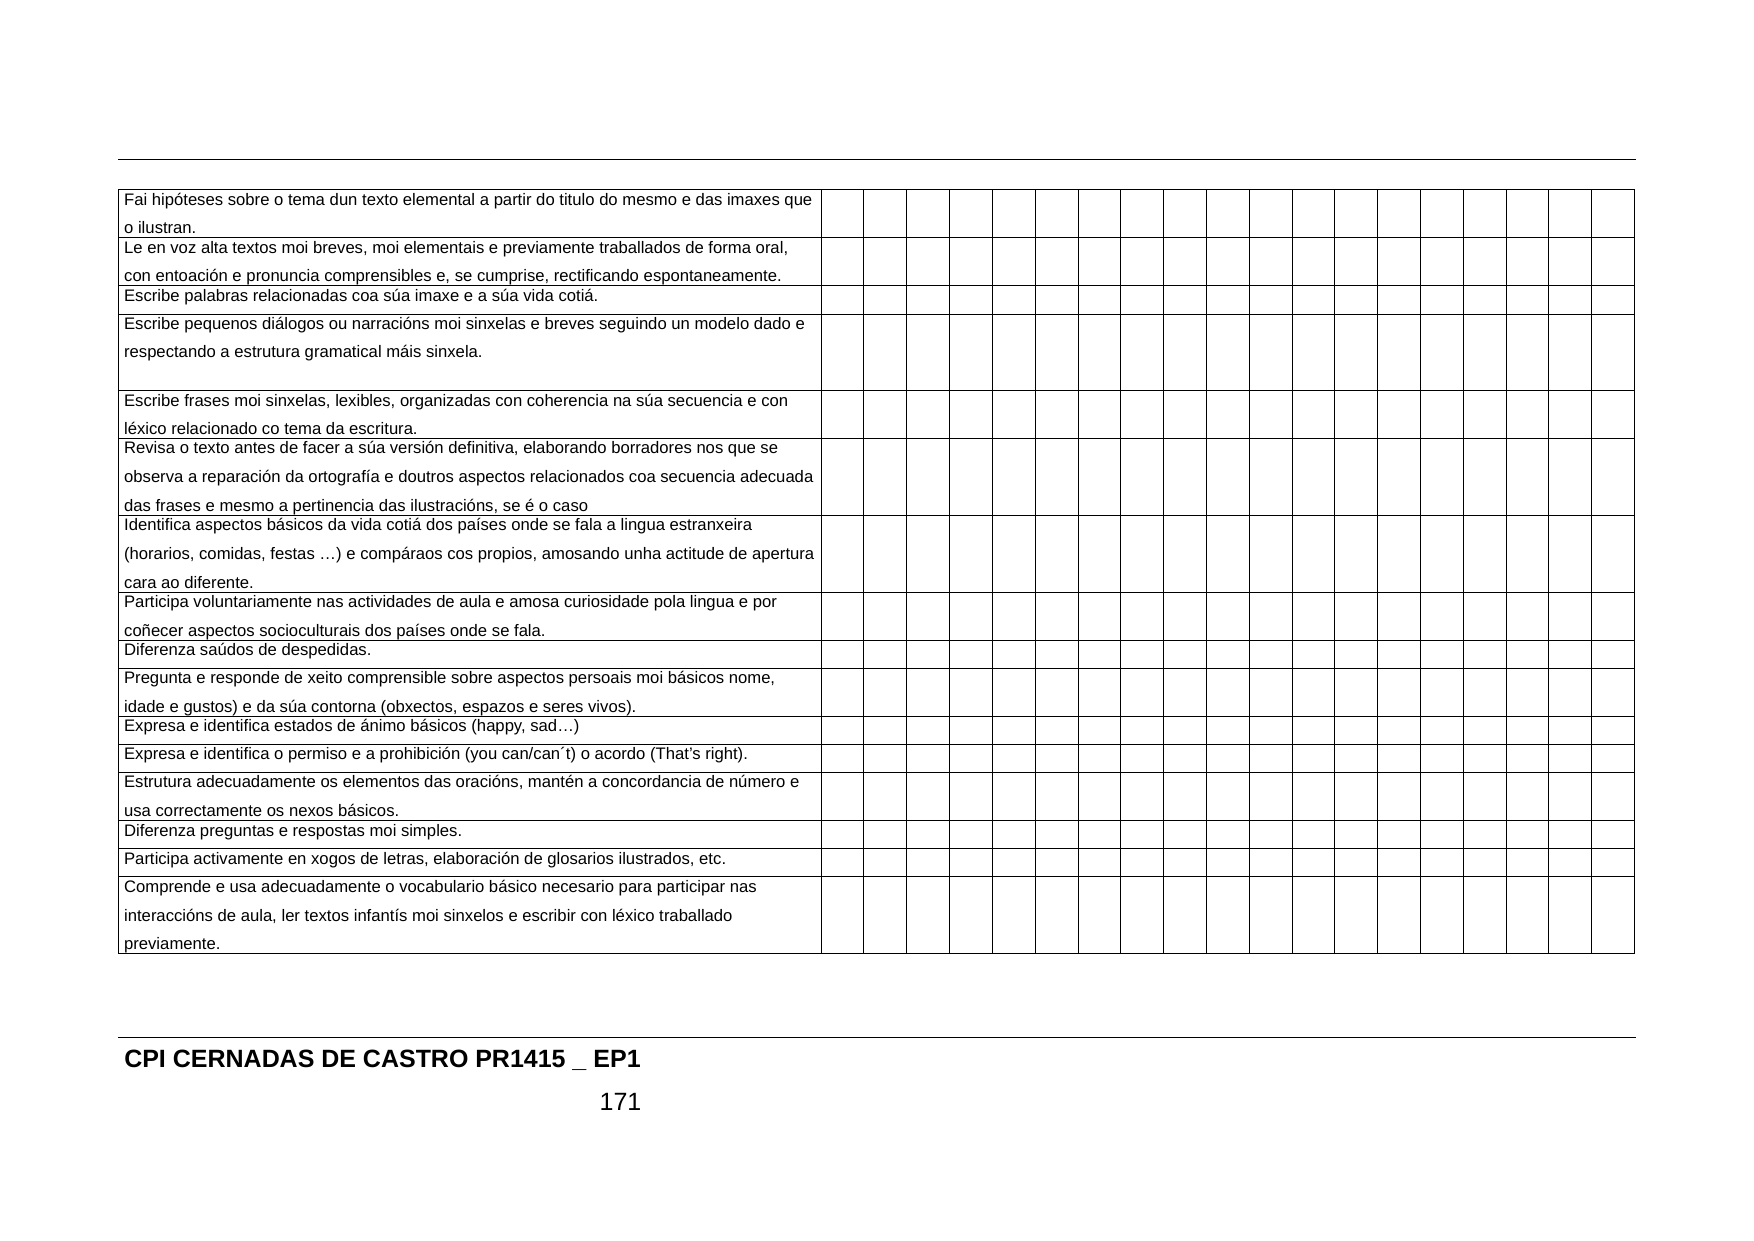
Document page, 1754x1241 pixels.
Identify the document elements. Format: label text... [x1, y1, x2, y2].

table_cell [907, 821, 949, 848]
table_cell [1464, 439, 1506, 515]
table_cell [1121, 593, 1163, 640]
table_cell [864, 641, 906, 668]
table_cell [1464, 238, 1506, 285]
table_cell [822, 821, 863, 848]
table_cell [907, 593, 949, 640]
table_cell [1293, 745, 1334, 772]
table_cell [1464, 877, 1506, 953]
table_cell [822, 717, 863, 744]
table_cell [907, 641, 949, 668]
table_cell [1378, 745, 1420, 772]
table_cell [1592, 849, 1634, 876]
table_cell [1592, 315, 1634, 390]
table_cell [1507, 641, 1548, 668]
table_cell [1207, 439, 1249, 515]
table_cell [1549, 516, 1591, 592]
table_cell [1079, 773, 1120, 820]
table_cell [993, 238, 1035, 285]
table_cell [950, 190, 992, 237]
table_cell [1421, 315, 1463, 390]
table_cell [993, 391, 1035, 438]
table_cell [1250, 190, 1292, 237]
table_cell [1378, 439, 1420, 515]
table_cell [1421, 439, 1463, 515]
table_cell [1549, 821, 1591, 848]
table_cell [907, 286, 949, 313]
table_cell [1378, 641, 1420, 668]
table_cell Pregunta e responde de xeito comprensible sobre aspectos persoais moi básicos nome, idade e gustos) e da súa contorna (obxectos, espazos e seres vivos). [119, 669, 821, 716]
table_cell [1592, 745, 1634, 772]
table_cell [822, 190, 863, 237]
table_cell [1421, 641, 1463, 668]
table_cell [1421, 849, 1463, 876]
table_cell [1507, 516, 1548, 592]
table_cell [864, 745, 906, 772]
table_cell [1250, 669, 1292, 716]
table_cell Identifica aspectos básicos da vida cotiá dos países onde se fala a lingua estranxeira (horarios, comidas, festas …) e compáraos cos propios, amosando unha actitude de apertura cara ao diferente. [119, 516, 821, 592]
table_cell Le en voz alta textos moi breves, moi elementais e previamente traballados de forma oral, con entoación e pronuncia comprensibles e, se cumprise, rectificando espontaneamente. [119, 238, 821, 285]
table_cell [1036, 877, 1078, 953]
table_cell [1036, 641, 1078, 668]
table_cell [1164, 238, 1206, 285]
table_cell [864, 593, 906, 640]
table_cell [1121, 821, 1163, 848]
table_cell [993, 315, 1035, 390]
table_cell [1335, 190, 1377, 237]
table_cell [1378, 391, 1420, 438]
table_cell [1164, 877, 1206, 953]
table_cell [950, 717, 992, 744]
table_cell [1549, 190, 1591, 237]
table_cell [1164, 745, 1206, 772]
table_cell [864, 439, 906, 515]
table_cell [993, 286, 1035, 313]
table_cell Expresa e identifica o permiso e a prohibición (you can/can´t) o acordo (That’s right). [119, 745, 821, 772]
table_cell [1250, 641, 1292, 668]
table_cell [1164, 849, 1206, 876]
table_cell [864, 669, 906, 716]
table_cell [1036, 315, 1078, 390]
table_cell [1507, 717, 1548, 744]
table_cell [1293, 773, 1334, 820]
table_cell [1250, 821, 1292, 848]
table_cell [950, 773, 992, 820]
table_cell [1464, 391, 1506, 438]
table_cell [1293, 315, 1334, 390]
table_cell [907, 669, 949, 716]
table_cell [950, 669, 992, 716]
table_cell [993, 641, 1035, 668]
table_cell [993, 773, 1035, 820]
table_cell [1421, 773, 1463, 820]
table_cell [1036, 669, 1078, 716]
table_cell [907, 238, 949, 285]
table_cell [1207, 593, 1249, 640]
table_cell [1036, 439, 1078, 515]
table_cell [1421, 190, 1463, 237]
table_cell [1207, 877, 1249, 953]
table_cell [1079, 286, 1120, 313]
table_cell [1121, 773, 1163, 820]
table_cell [993, 877, 1035, 953]
table_cell [1549, 391, 1591, 438]
table_cell [1378, 821, 1420, 848]
table_cell [1079, 238, 1120, 285]
table_cell [1464, 669, 1506, 716]
table_cell [1507, 286, 1548, 313]
table_cell [1464, 641, 1506, 668]
table_cell [1207, 745, 1249, 772]
table_cell [1592, 286, 1634, 313]
table_cell [1164, 641, 1206, 668]
table_cell [1592, 439, 1634, 515]
table_cell [1121, 286, 1163, 313]
table_cell [1378, 773, 1420, 820]
table_cell [1164, 315, 1206, 390]
table_cell [1164, 439, 1206, 515]
table_cell [1293, 391, 1334, 438]
table_cell [1421, 745, 1463, 772]
table_cell [907, 516, 949, 592]
table_cell [1121, 190, 1163, 237]
table_cell [950, 877, 992, 953]
table_cell [822, 238, 863, 285]
table_cell [1335, 439, 1377, 515]
table_cell [907, 877, 949, 953]
table_cell [822, 745, 863, 772]
table_cell [1378, 238, 1420, 285]
table_cell [1549, 593, 1591, 640]
table_cell [1507, 773, 1548, 820]
table_cell [1335, 516, 1377, 592]
table_cell [1250, 877, 1292, 953]
table_cell [1121, 717, 1163, 744]
table_cell Escribe palabras relacionadas coa súa imaxe e a súa vida cotiá. [119, 286, 821, 313]
table_cell [1036, 593, 1078, 640]
table_cell [1079, 669, 1120, 716]
table_cell Participa activamente en xogos de letras, elaboración de glosarios ilustrados, etc. [119, 849, 821, 876]
table_cell [1464, 190, 1506, 237]
table_cell [1121, 439, 1163, 515]
table_cell [1293, 516, 1334, 592]
table_cell [1164, 190, 1206, 237]
table_cell [1335, 745, 1377, 772]
table_cell [864, 286, 906, 313]
table_cell [1464, 315, 1506, 390]
table_cell [1507, 821, 1548, 848]
table_cell [1592, 669, 1634, 716]
table_cell [1421, 391, 1463, 438]
table_cell [1592, 516, 1634, 592]
table_cell [1592, 641, 1634, 668]
table_cell [864, 315, 906, 390]
table_cell [1421, 669, 1463, 716]
table_cell [1121, 877, 1163, 953]
table_cell [1079, 849, 1120, 876]
table_cell [950, 315, 992, 390]
table_cell [1079, 439, 1120, 515]
table_cell [1164, 717, 1206, 744]
table_cell [1079, 821, 1120, 848]
table_cell [1293, 439, 1334, 515]
table_cell [822, 439, 863, 515]
table_cell [1250, 849, 1292, 876]
table_cell [1293, 593, 1334, 640]
table_cell [1293, 238, 1334, 285]
table_cell [907, 849, 949, 876]
table_cell [1079, 391, 1120, 438]
table_cell [1164, 821, 1206, 848]
table_cell [1592, 717, 1634, 744]
table_cell [907, 315, 949, 390]
table_cell [1549, 849, 1591, 876]
table_cell [1036, 717, 1078, 744]
table_cell [1592, 391, 1634, 438]
table_cell [1592, 821, 1634, 848]
table_cell [822, 286, 863, 313]
table_cell [1250, 593, 1292, 640]
table_cell [1079, 745, 1120, 772]
table_cell [1079, 315, 1120, 390]
table_cell [1164, 516, 1206, 592]
table_cell [950, 391, 992, 438]
table_cell [1121, 669, 1163, 716]
table_cell [1464, 286, 1506, 313]
table_cell [1121, 849, 1163, 876]
table_cell [1121, 238, 1163, 285]
table_cell [864, 190, 906, 237]
table_cell [1036, 773, 1078, 820]
table_cell [1507, 190, 1548, 237]
table_cell [1378, 877, 1420, 953]
table_cell [993, 717, 1035, 744]
table_cell [864, 877, 906, 953]
table_cell [1335, 593, 1377, 640]
table_cell [1464, 717, 1506, 744]
table_cell [822, 669, 863, 716]
table_cell [1036, 238, 1078, 285]
table_cell [1036, 821, 1078, 848]
table_cell [1378, 315, 1420, 390]
table_cell [950, 821, 992, 848]
table_cell [1121, 745, 1163, 772]
table_cell [1207, 821, 1249, 848]
table_cell [822, 773, 863, 820]
table_cell [1335, 641, 1377, 668]
table_cell [1164, 391, 1206, 438]
table_cell [822, 593, 863, 640]
table_cell [822, 641, 863, 668]
table_cell Comprende e usa adecuadamente o vocabulario básico necesario para participar nas interaccións de aula, ler textos infantís moi sinxelos e escribir con léxico traballado previamente. [119, 877, 821, 953]
table_cell [822, 391, 863, 438]
table_cell [950, 641, 992, 668]
table_cell [1164, 669, 1206, 716]
table_cell [1464, 773, 1506, 820]
table_cell Revisa o texto antes de facer a súa versión definitiva, elaborando borradores nos que se observa a reparación da ortografía e doutros aspectos relacionados coa secuencia adecuada das frases e mesmo a pertinencia das ilustracións, se é o caso [119, 439, 821, 515]
table_cell [1549, 315, 1591, 390]
table_cell [864, 849, 906, 876]
table_cell Expresa e identifica estados de ánimo básicos (happy, sad…) [119, 717, 821, 744]
table_cell [1207, 315, 1249, 390]
table_cell [1378, 516, 1420, 592]
table_cell [1592, 593, 1634, 640]
table_cell [1549, 641, 1591, 668]
table_cell [993, 821, 1035, 848]
table_cell [1079, 877, 1120, 953]
table_cell [950, 286, 992, 313]
table_cell [993, 849, 1035, 876]
table_cell [1079, 190, 1120, 237]
table_cell [1164, 593, 1206, 640]
table_cell [1464, 516, 1506, 592]
table_cell [993, 516, 1035, 592]
table_cell [1335, 391, 1377, 438]
table_cell [907, 773, 949, 820]
table_cell [1507, 593, 1548, 640]
table_cell [864, 821, 906, 848]
table_cell [1507, 439, 1548, 515]
table_cell [907, 439, 949, 515]
table_cell [1464, 745, 1506, 772]
table_cell [1250, 773, 1292, 820]
table_cell [1464, 849, 1506, 876]
table_cell [1207, 286, 1249, 313]
table_cell [1507, 315, 1548, 390]
table_cell Diferenza preguntas e respostas moi simples. [119, 821, 821, 848]
table_cell [1207, 391, 1249, 438]
table_cell [1079, 593, 1120, 640]
table_cell [1549, 773, 1591, 820]
table_cell [1335, 821, 1377, 848]
table_cell [1421, 821, 1463, 848]
table_cell [1507, 849, 1548, 876]
table_cell [907, 391, 949, 438]
table_cell [1293, 669, 1334, 716]
table_cell [950, 849, 992, 876]
table_cell Fai hipóteses sobre o tema dun texto elemental a partir do titulo do mesmo e das imaxes que o ilustran. [119, 190, 821, 237]
table_cell [1549, 286, 1591, 313]
table_cell [1335, 238, 1377, 285]
table_cell [1250, 439, 1292, 515]
table_cell [1464, 593, 1506, 640]
table_cell [1207, 849, 1249, 876]
table_cell [1079, 516, 1120, 592]
table_cell [1121, 391, 1163, 438]
table_cell [1250, 717, 1292, 744]
table_cell [1549, 669, 1591, 716]
table_cell [950, 745, 992, 772]
table_cell [1207, 669, 1249, 716]
table_cell [822, 877, 863, 953]
table_cell [1335, 669, 1377, 716]
table_cell [1335, 315, 1377, 390]
table_cell [1250, 745, 1292, 772]
table_cell [1335, 877, 1377, 953]
table_cell [1036, 190, 1078, 237]
table_cell [1250, 238, 1292, 285]
table_cell [907, 190, 949, 237]
table_cell [1421, 877, 1463, 953]
table_cell [1592, 877, 1634, 953]
table_cell [1207, 641, 1249, 668]
table_cell [1250, 315, 1292, 390]
table_cell [1507, 877, 1548, 953]
table_cell [1036, 391, 1078, 438]
table_cell [1293, 717, 1334, 744]
table_cell [1378, 190, 1420, 237]
table_cell [1121, 516, 1163, 592]
table_cell [864, 717, 906, 744]
table_cell [1293, 286, 1334, 313]
table_cell [1207, 190, 1249, 237]
table_cell [1250, 391, 1292, 438]
table_cell [822, 516, 863, 592]
table_cell [993, 669, 1035, 716]
table_cell [864, 238, 906, 285]
table_cell [1207, 516, 1249, 592]
table_cell [1378, 717, 1420, 744]
table_cell [864, 391, 906, 438]
table_cell [1378, 849, 1420, 876]
table_cell Participa voluntariamente nas actividades de aula e amosa curiosidade pola lingua e por coñecer aspectos socioculturais dos países onde se fala. [119, 593, 821, 640]
table_cell [950, 238, 992, 285]
table_cell [1293, 641, 1334, 668]
table_cell [1549, 877, 1591, 953]
table_cell [822, 315, 863, 390]
table_cell [1378, 669, 1420, 716]
table_cell [1335, 717, 1377, 744]
table_cell [1421, 516, 1463, 592]
table_cell [993, 593, 1035, 640]
table_cell [1121, 315, 1163, 390]
table_cell [1335, 773, 1377, 820]
table_cell [1507, 391, 1548, 438]
table_cell [907, 745, 949, 772]
table_cell [1592, 190, 1634, 237]
table_cell [907, 717, 949, 744]
table_cell [1250, 516, 1292, 592]
table_cell [1335, 849, 1377, 876]
table_cell [950, 593, 992, 640]
table_cell [1036, 849, 1078, 876]
table_cell [1036, 286, 1078, 313]
table_cell [1421, 593, 1463, 640]
table_cell [1164, 773, 1206, 820]
table_cell [1293, 849, 1334, 876]
table_cell [1549, 745, 1591, 772]
table_cell [1421, 717, 1463, 744]
table_cell [993, 190, 1035, 237]
table_cell [1464, 821, 1506, 848]
table_cell [993, 439, 1035, 515]
table_cell [1293, 190, 1334, 237]
table_cell [822, 849, 863, 876]
table_cell Escribe frases moi sinxelas, lexibles, organizadas con coherencia na súa secuencia e con léxico relacionado co tema da escritura. [119, 391, 821, 438]
table_cell [1207, 773, 1249, 820]
table_cell [1378, 593, 1420, 640]
table_cell [864, 773, 906, 820]
table_cell [1036, 516, 1078, 592]
table_cell Estrutura adecuadamente os elementos das oracións, mantén a concordancia de número e usa correctamente os nexos básicos. [119, 773, 821, 820]
table_cell [1164, 286, 1206, 313]
table_cell [993, 745, 1035, 772]
table_cell [1036, 745, 1078, 772]
table_cell [1293, 821, 1334, 848]
table_cell [1507, 669, 1548, 716]
table_cell [1549, 238, 1591, 285]
table_cell [1121, 641, 1163, 668]
table_cell [1378, 286, 1420, 313]
table_cell Escribe pequenos diálogos ou narracións moi sinxelas e breves seguindo un modelo dado e respectando a estrutura gramatical máis sinxela. [119, 315, 821, 390]
table_cell [1592, 773, 1634, 820]
table_cell [1207, 717, 1249, 744]
table_cell [1549, 439, 1591, 515]
table_cell [1293, 877, 1334, 953]
table_cell [864, 516, 906, 592]
table_cell [1207, 238, 1249, 285]
table_cell [1549, 717, 1591, 744]
table_cell [1507, 238, 1548, 285]
table_cell [950, 439, 992, 515]
table_cell [1421, 286, 1463, 313]
table_cell Diferenza saúdos de despedidas. [119, 641, 821, 668]
table_cell [1592, 238, 1634, 285]
table_cell [1335, 286, 1377, 313]
table_cell [1079, 641, 1120, 668]
table_cell [1079, 717, 1120, 744]
table_cell [1250, 286, 1292, 313]
table_cell [1507, 745, 1548, 772]
table_cell [950, 516, 992, 592]
table_cell [1421, 238, 1463, 285]
